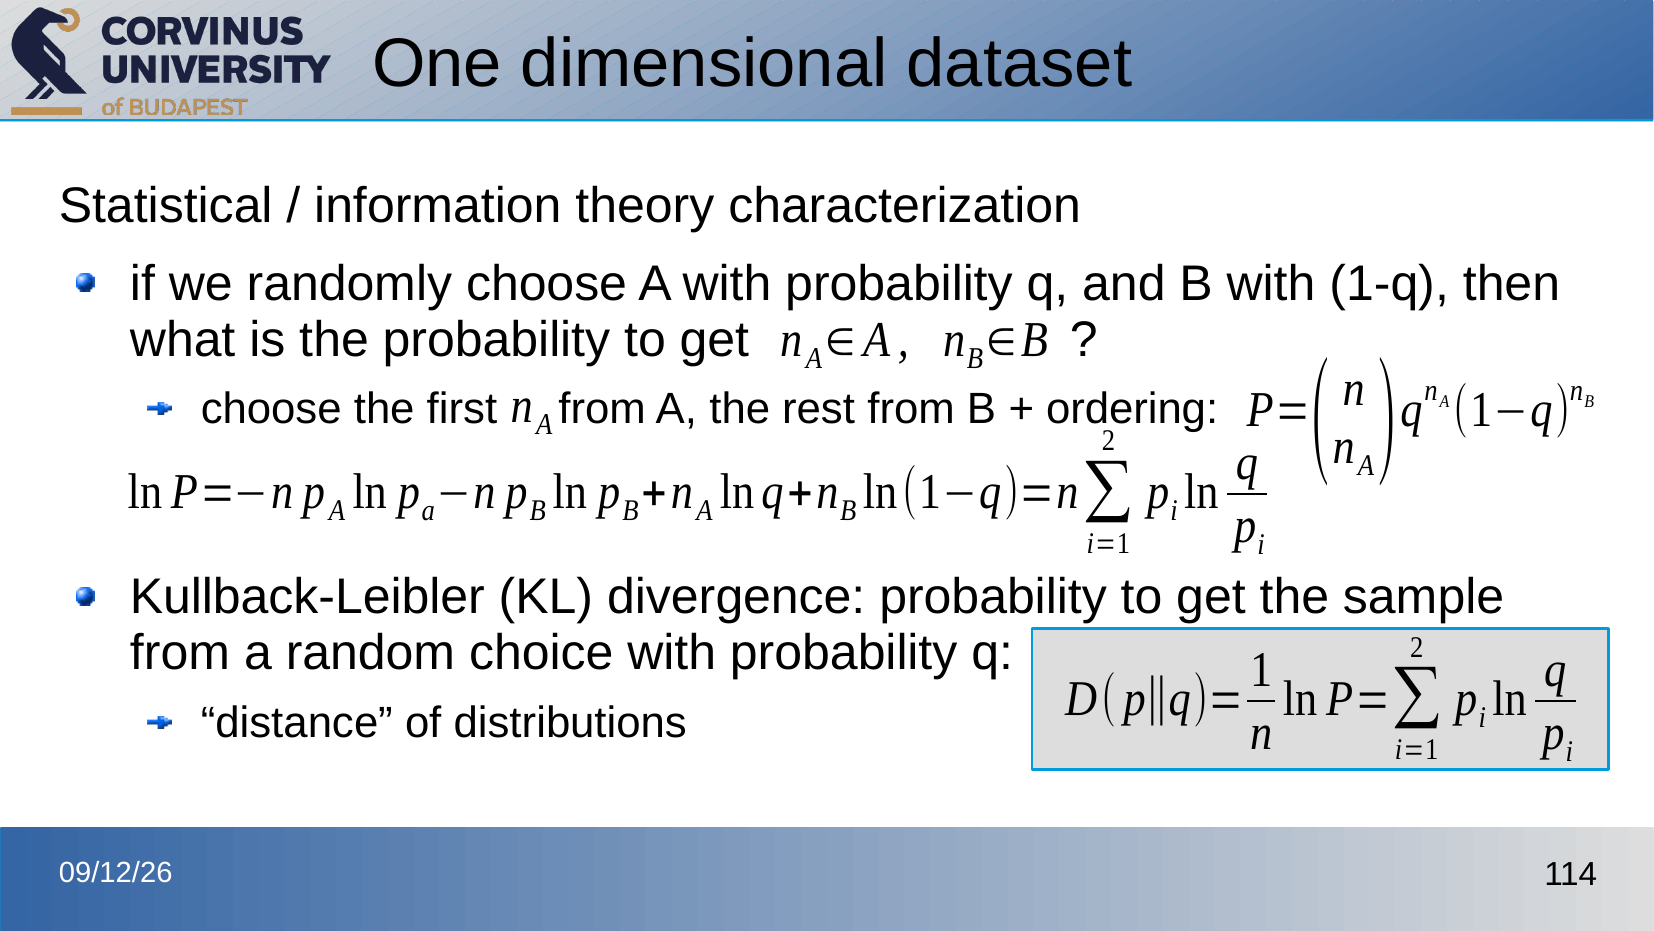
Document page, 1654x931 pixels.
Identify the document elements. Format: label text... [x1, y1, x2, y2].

chart [126, 354, 1595, 562]
chart [779, 311, 1050, 375]
picture [11, 7, 331, 115]
chart [1033, 630, 1607, 768]
list Statistical / information theory characterization if we randomly choose A with probability q, and B with (1-q), then what is the probability to get ? choose the first from A, the rest from B + ordering: Kullback-Leibler (KL) divergence: probability to get the sample from a random choice with probability q: “distance” of distributions [59, 177, 1595, 768]
title One dimensional dataset [372, 23, 1625, 103]
